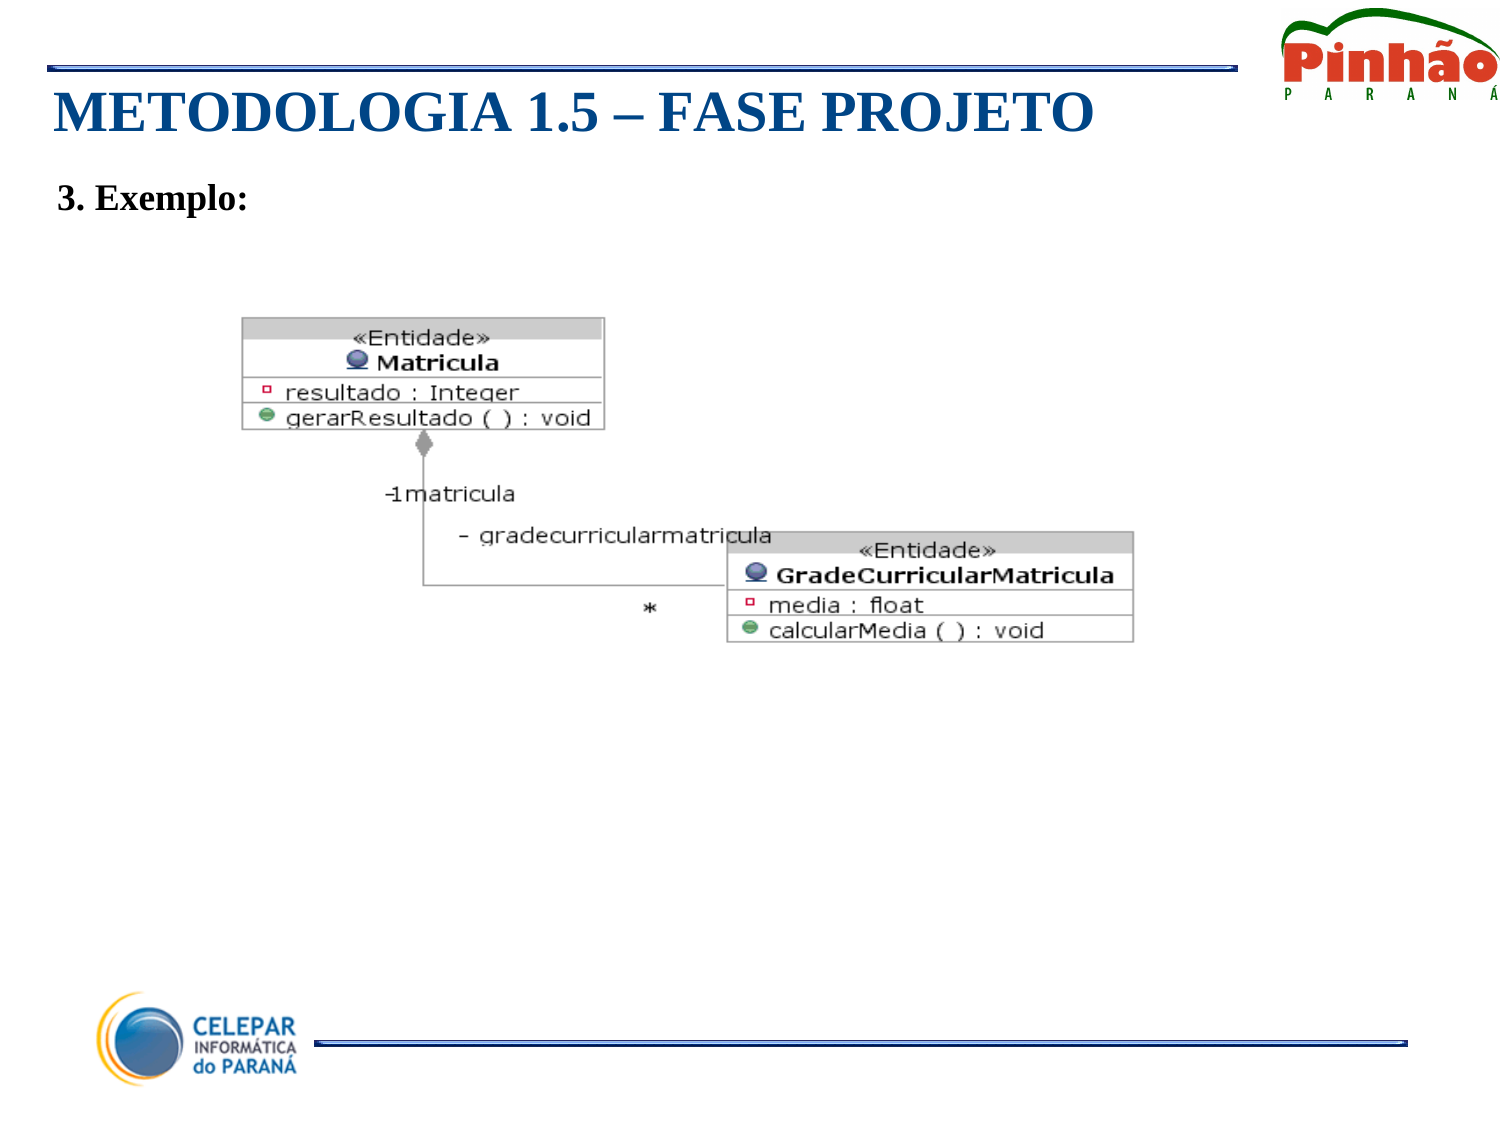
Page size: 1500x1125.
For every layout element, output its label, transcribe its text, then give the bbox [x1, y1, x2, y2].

text_box 3. Exemplo: [57, 177, 1477, 627]
picture [95, 989, 303, 1091]
picture [1281, 8, 1500, 100]
text_box METODOLOGIA 1.5 – FASE PROJETO [53, 79, 1097, 156]
picture [226, 304, 1152, 680]
